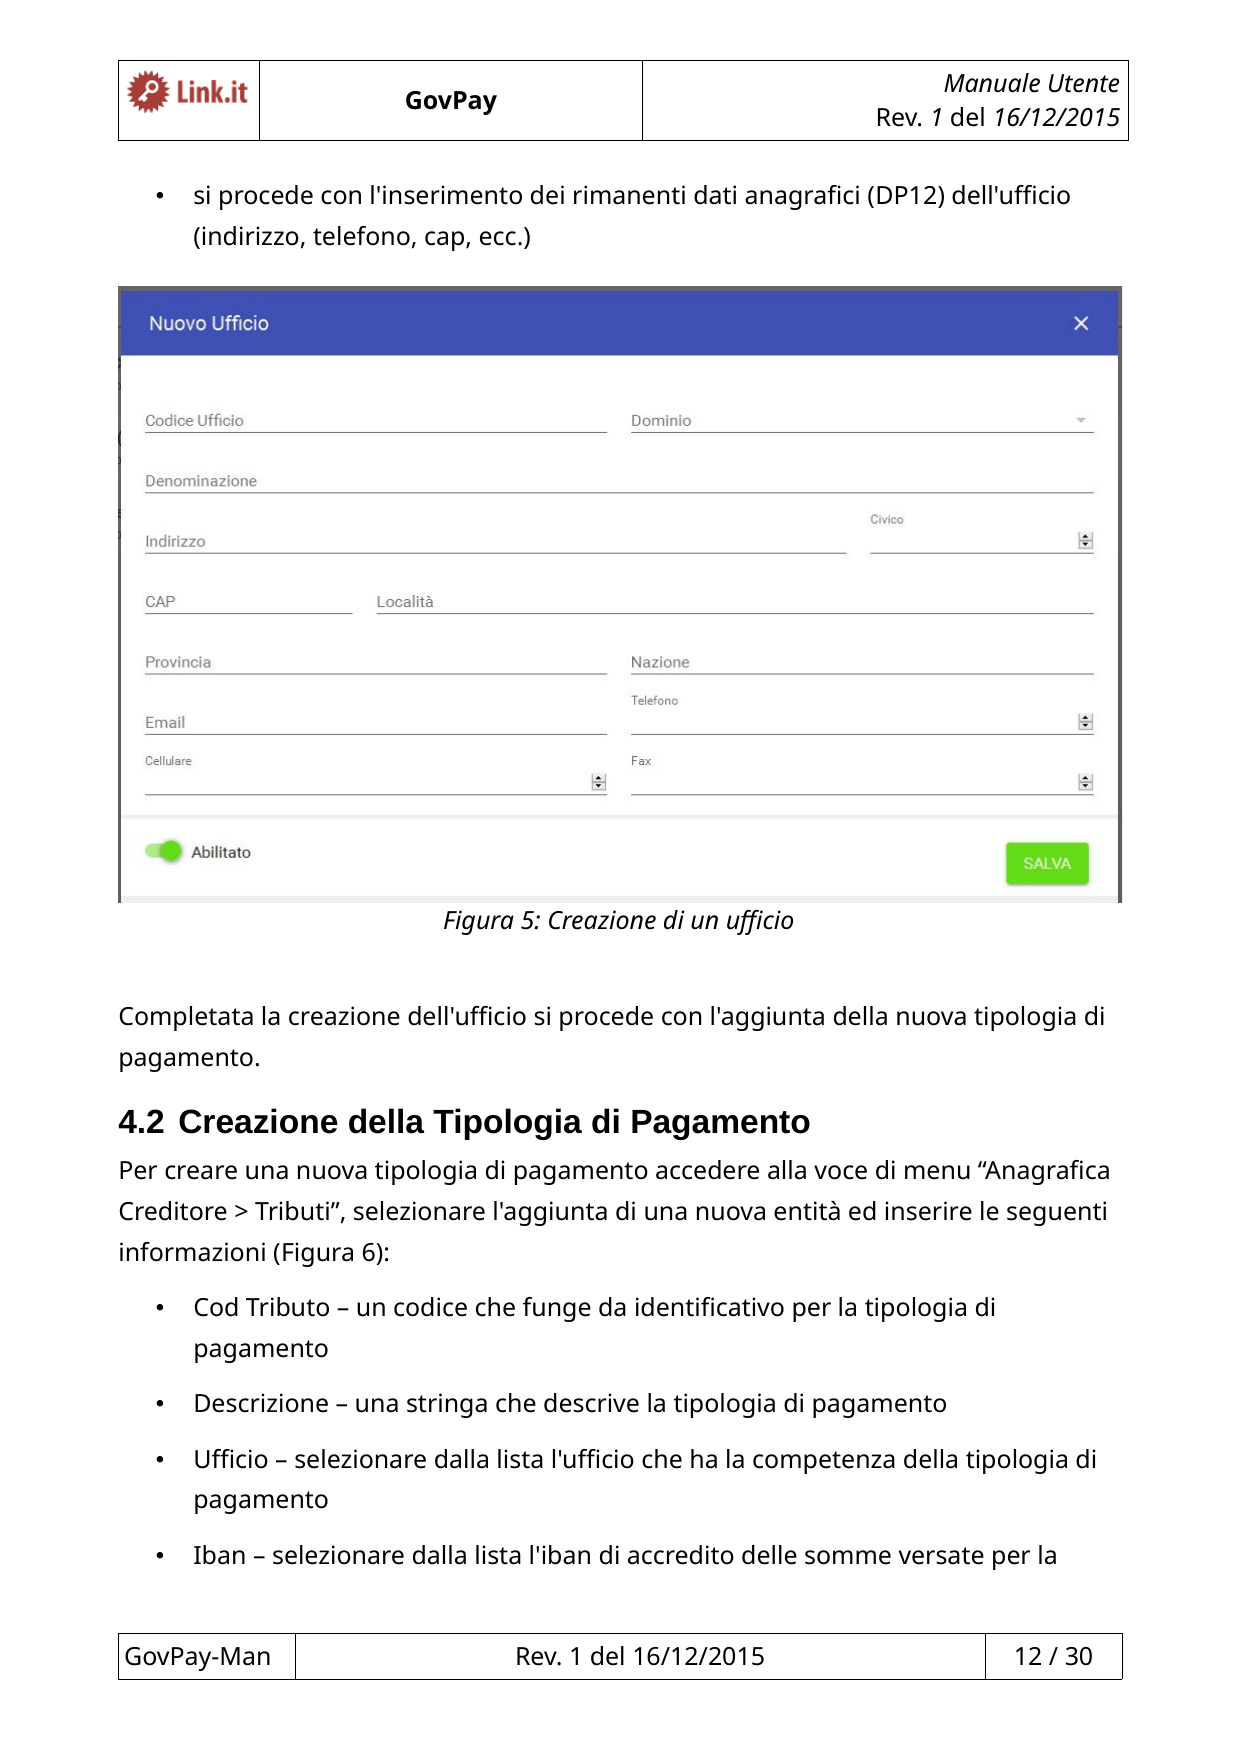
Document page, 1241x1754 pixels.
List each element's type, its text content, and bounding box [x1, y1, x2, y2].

subtitle Creazione della Tipologia di Pagamento [118, 1101, 1122, 1140]
text Figura 5: Creazione di un ufficio [118, 903, 1122, 937]
list Ufficio – selezionare dalla lista l'ufficio che ha la competenza della tipologia di pagamento [156, 1441, 1122, 1516]
picture [123, 65, 254, 119]
text Per creare una nuova tipologia di pagamento accedere alla voce di menu “Anagrafica Creditore > Tributi”, selezionare l'aggiunta di una nuova entità ed inserire le seguenti informazioni (Figura 6): [118, 1153, 1122, 1268]
list Cod Tributo – un codice che funge da identificativo per la tipologia di pagamento [156, 1290, 1122, 1364]
list si procede con l'inserimento dei rimanenti dati anagrafici (DP12) dell'ufficio (indirizzo, telefono, cap, ecc.) [156, 178, 1122, 253]
list Iban – selezionare dalla lista l'iban di accredito delle somme versate per la [156, 1538, 1122, 1572]
list Descrizione – una stringa che descrive la tipologia di pagamento [156, 1386, 1122, 1420]
text Completata la creazione dell'ufficio si procede con l'aggiunta della nuova tipologia di pagamento. [118, 999, 1122, 1074]
picture [118, 286, 1123, 903]
